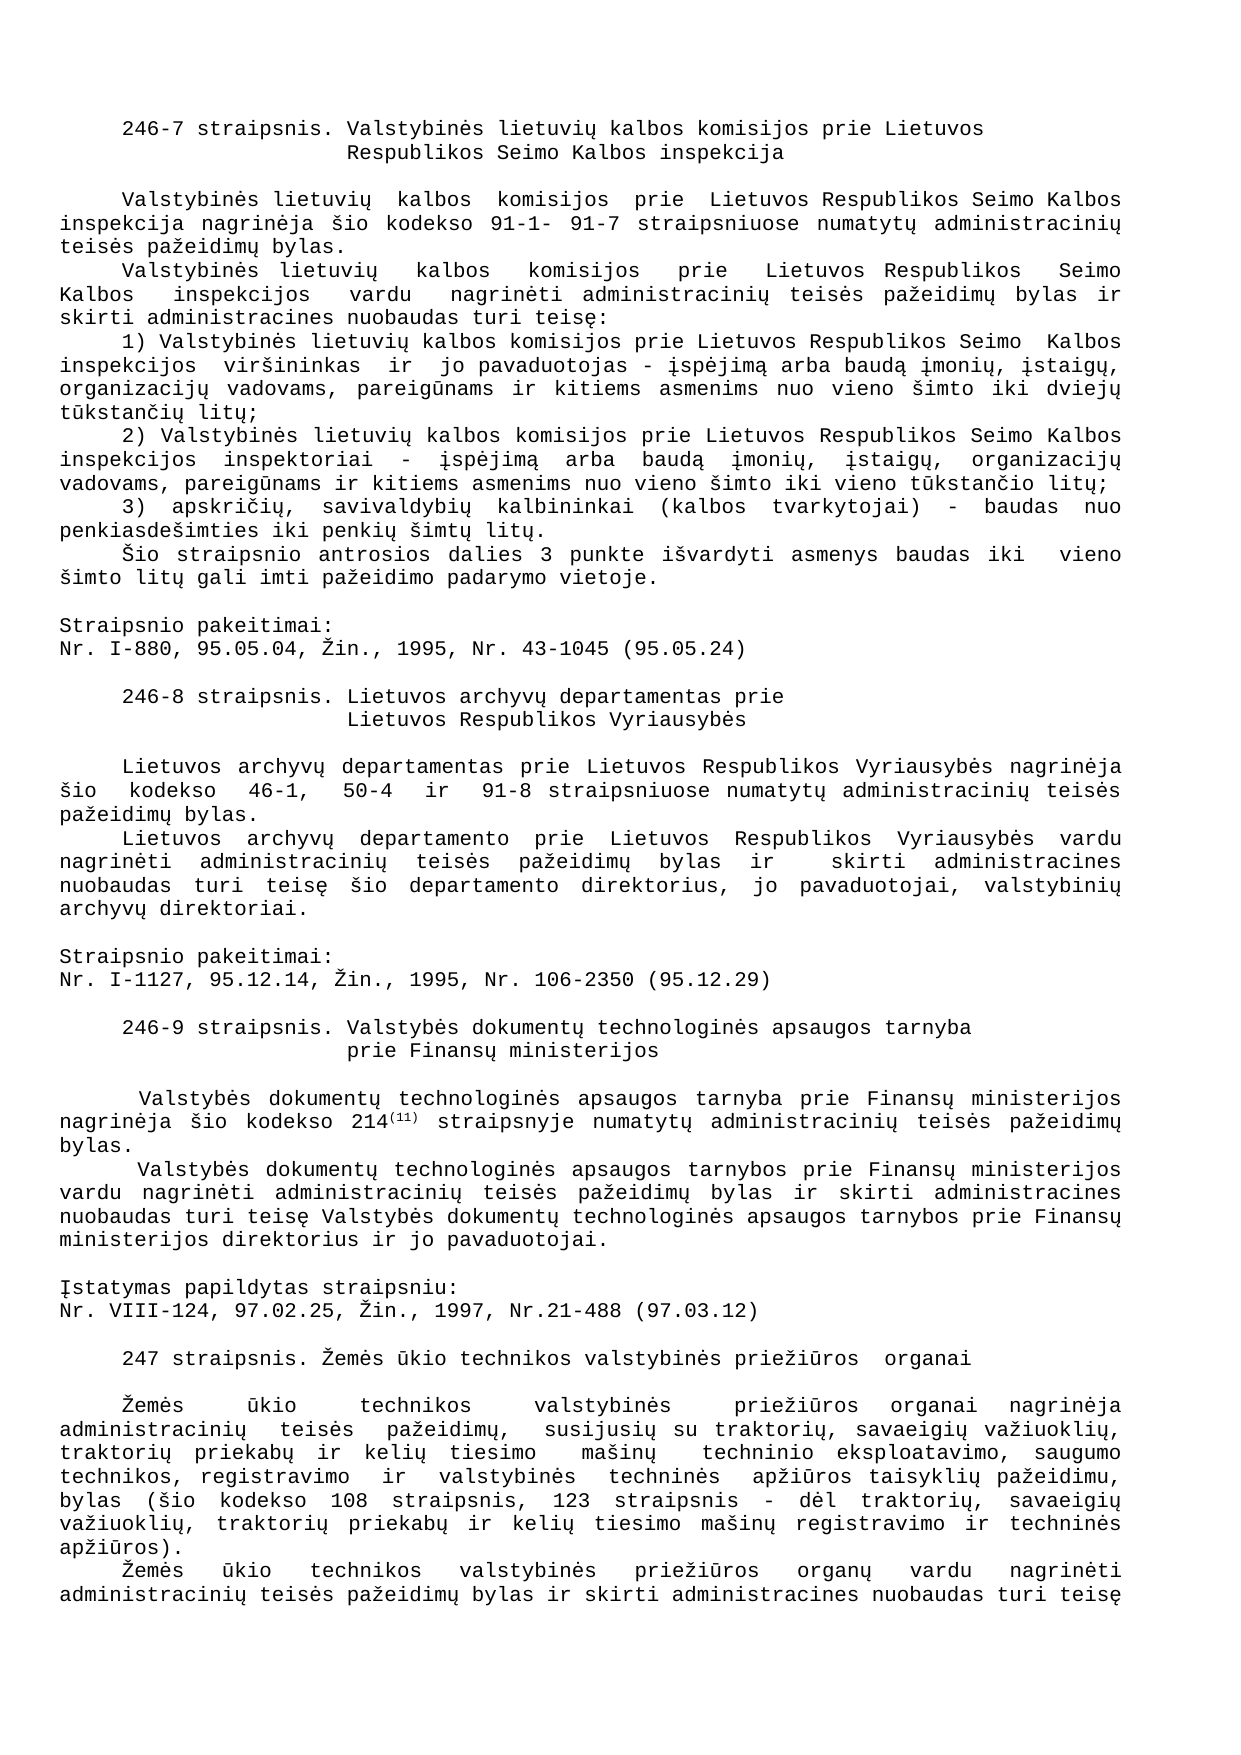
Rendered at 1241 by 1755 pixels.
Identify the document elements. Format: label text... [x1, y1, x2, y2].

text 247 straipsnis. Žemės ūkio technikos valstybinės priežiūros organai [59, 1348, 1122, 1371]
text Žemės ūkio technikos valstybinės priežiūros organai nagrinėja administracinių teisės pažeidimų, susijusių su traktorių, savaeigių važiuoklių, traktorių priekabų ir kelių tiesimo mašinų techninio eksploatavimo, saugumo technikos, registravimo ir valstybinės techninės apžiūros taisyklių pažeidimu, bylas (šio kodekso 108 straipsnis, 123 straipsnis - dėl traktorių, savaeigių važiuoklių, traktorių priekabų ir kelių tiesimo mašinų registravimo ir techninės apžiūros). [59, 1395, 1122, 1561]
text Šio straipsnio antrosios dalies 3 punkte išvardyti asmenys baudas iki vieno šimto litų gali imti pažeidimo padarymo vietoje. [59, 544, 1122, 591]
text Valstybinės lietuvių kalbos komisijos prie Lietuvos Respublikos Seimo Kalbos inspekcijos vardu nagrinėti administracinių teisės pažeidimų bylas ir skirti administracines nuobaudas turi teisę: [59, 260, 1122, 331]
text 1) Valstybinės lietuvių kalbos komisijos prie Lietuvos Respublikos Seimo Kalbos inspekcijos viršininkas ir jo pavaduotojas - įspėjimą arba baudą įmonių, įstaigų, organizacijų vadovams, pareigūnams ir kitiems asmenims nuo vieno šimto iki dviejų tūkstančių litų; [59, 331, 1122, 426]
text Lietuvos archyvų departamentas prie Lietuvos Respublikos Vyriausybės nagrinėja šio kodekso 46-1, 50-4 ir 91-8 straipsniuose numatytų administracinių teisės pažeidimų bylas. [59, 757, 1122, 827]
text Straipsnio pakeitimai: [59, 615, 1122, 638]
text Valstybės dokumentų technologinės apsaugos tarnyba prie Finansų ministerijos nagrinėja šio kodekso 214(11) straipsnyje numatytų administracinių teisės pažeidimų bylas. [59, 1088, 1122, 1158]
text 246-9 straipsnis. Valstybės dokumentų technologinės apsaugos tarnyba [59, 1017, 1122, 1040]
text 3) apskričių, savivaldybių kalbininkai (kalbos tvarkytojai) - baudas nuo penkiasdešimties iki penkių šimtų litų. [59, 496, 1122, 544]
text 246-7 straipsnis. Valstybinės lietuvių kalbos komisijos prie Lietuvos [59, 118, 1122, 142]
text Įstatymas papildytas straipsniu: [59, 1277, 1122, 1300]
text Respublikos Seimo Kalbos inspekcija [59, 142, 1122, 165]
text Žemės ūkio technikos valstybinės priežiūros organų vardu nagrinėti administracinių teisės pažeidimų bylas ir skirti administracines nuobaudas turi teisę [59, 1561, 1122, 1608]
text Lietuvos archyvų departamento prie Lietuvos Respublikos Vyriausybės vardu nagrinėti administracinių teisės pažeidimų bylas ir skirti administracines nuobaudas turi teisę šio departamento direktorius, jo pavaduotojai, valstybinių archyvų direktoriai. [59, 827, 1122, 922]
text prie Finansų ministerijos [59, 1040, 1122, 1064]
text Nr. I-880, 95.05.04, Žin., 1995, Nr. 43-1045 (95.05.24) [59, 638, 1122, 662]
text Valstybinės lietuvių kalbos komisijos prie Lietuvos Respublikos Seimo Kalbos inspekcija nagrinėja šio kodekso 91-1- 91-7 straipsniuose numatytų administracinių teisės pažeidimų bylas. [59, 189, 1122, 260]
text Straipsnio pakeitimai: [59, 946, 1122, 969]
text 246-8 straipsnis. Lietuvos archyvų departamentas prie [59, 686, 1122, 709]
text Lietuvos Respublikos Vyriausybės [59, 709, 1122, 733]
text 2) Valstybinės lietuvių kalbos komisijos prie Lietuvos Respublikos Seimo Kalbos inspekcijos inspektoriai - įspėjimą arba baudą įmonių, įstaigų, organizacijų vadovams, pareigūnams ir kitiems asmenims nuo vieno šimto iki vieno tūkstančio litų; [59, 426, 1122, 496]
text Valstybės dokumentų technologinės apsaugos tarnybos prie Finansų ministerijos vardu nagrinėti administracinių teisės pažeidimų bylas ir skirti administracines nuobaudas turi teisę Valstybės dokumentų technologinės apsaugos tarnybos prie Finansų ministerijos direktorius ir jo pavaduotojai. [59, 1158, 1122, 1253]
text Nr. VIII-124, 97.02.25, Žin., 1997, Nr.21-488 (97.03.12) [59, 1300, 1122, 1324]
text Nr. I-1127, 95.12.14, Žin., 1995, Nr. 106-2350 (95.12.29) [59, 969, 1122, 993]
